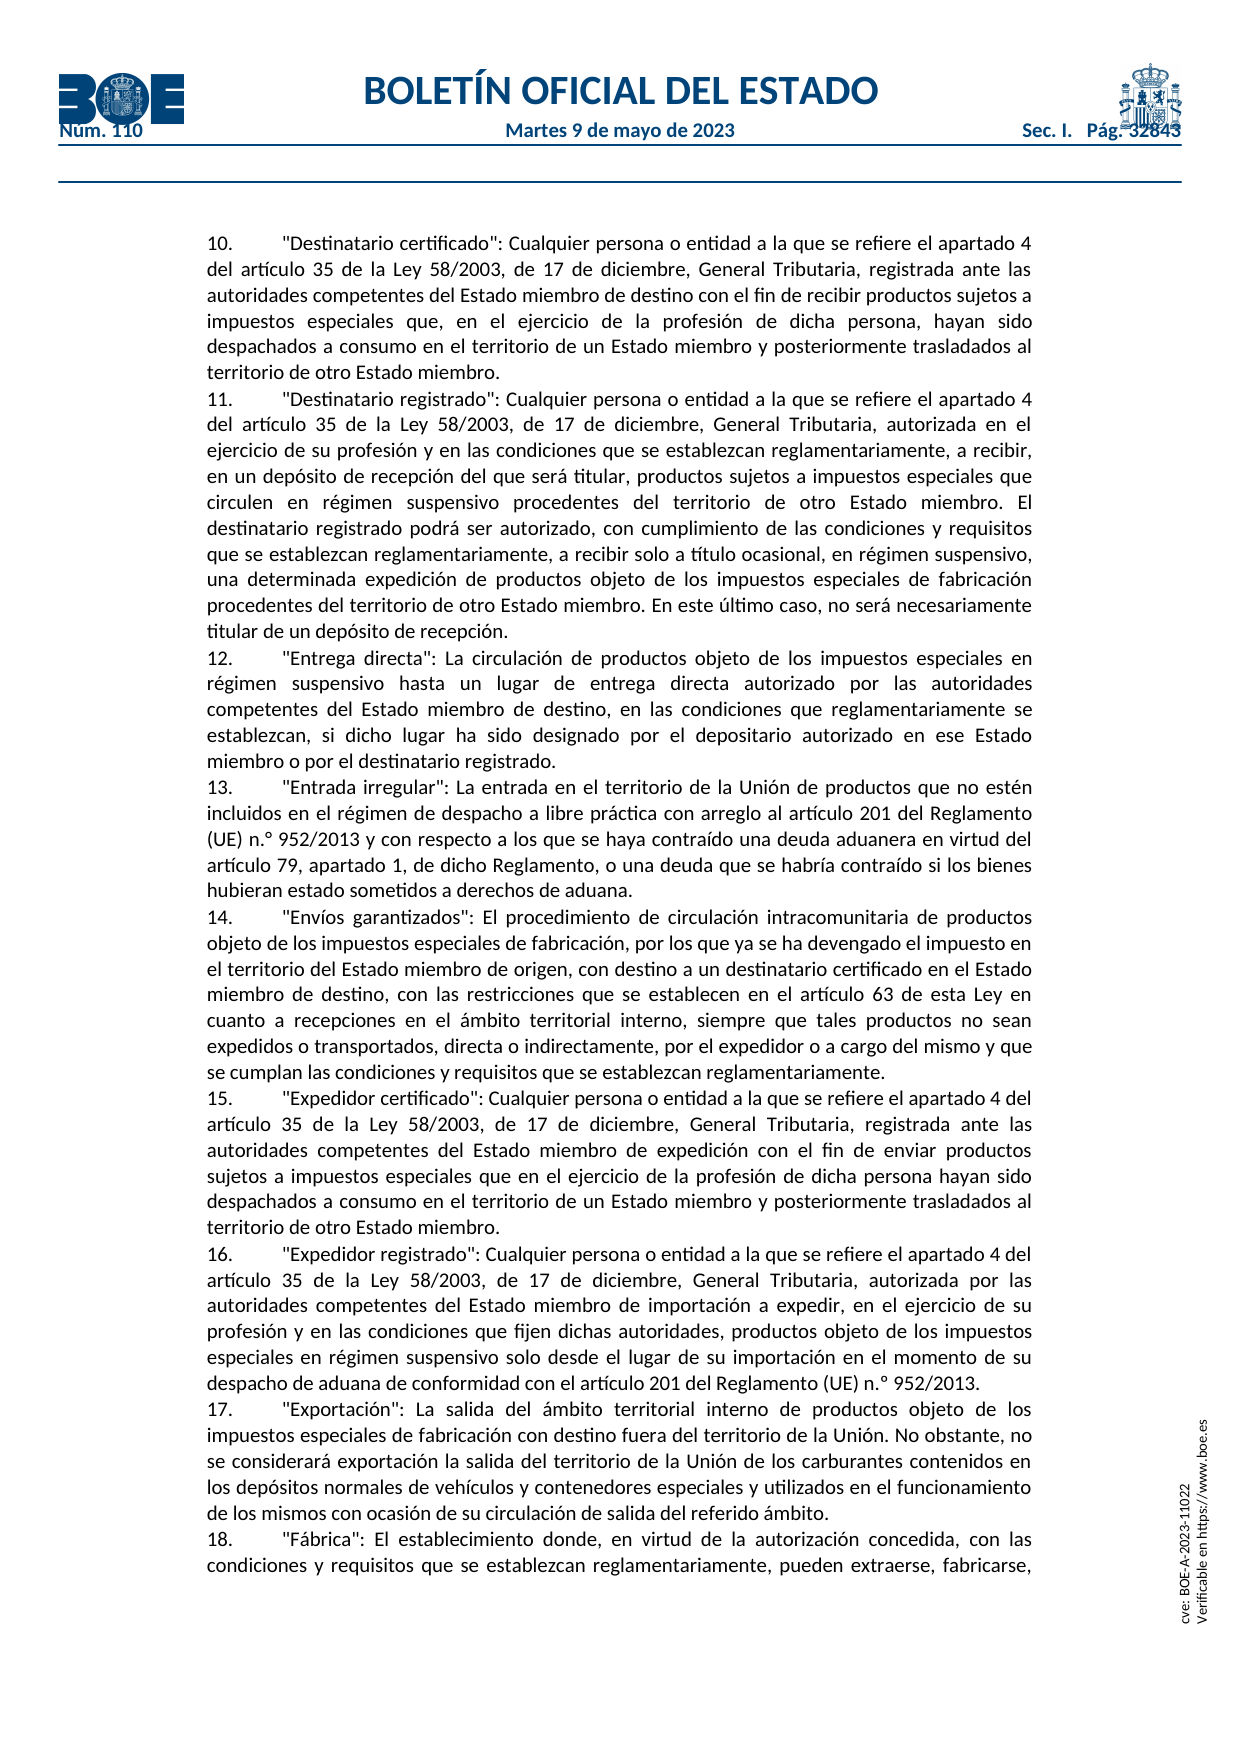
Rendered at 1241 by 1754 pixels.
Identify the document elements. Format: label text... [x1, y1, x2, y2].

list "Exportación": La salida del ámbito territorial interno de productos objeto de los impuestos especiales de fabricación con destino fuera del territorio de la Unión. No obstante, no se considerará exportación la salida del territorio de la Unión de los carburantes contenidos en los depósitos normales de vehículos y contenedores especiales y utilizados en el funcionamiento de los mismos con ocasión de su circulación de salida del referido ámbito. [207, 1396, 1034, 1525]
list "Destinatario certificado": Cualquier persona o entidad a la que se refiere el apartado 4 del artículo 35 de la Ley 58/2003, de 17 de diciembre, General Tributaria, registrada ante las autoridades competentes del Estado miembro de destino con el fin de recibir productos sujetos a impuestos especiales que, en el ejercicio de la profesión de dicha persona, hayan sido despachados a consumo en el territorio de un Estado miembro y posteriormente trasladados al territorio de otro Estado miembro. [207, 230, 1034, 385]
list "Envíos garantizados": El procedimiento de circulación intracomunitaria de productos objeto de los impuestos especiales de fabricación, por los que ya se ha devengado el impuesto en el territorio del Estado miembro de origen, con destino a un destinatario certificado en el Estado miembro de destino, con las restricciones que se establecen en el artículo 63 de esta Ley en cuanto a recepciones en el ámbito territorial interno, siempre que tales productos no sean expedidos o transportados, directa o indirectamente, por el expedidor o a cargo del mismo y que se cumplan las condiciones y requisitos que se establezcan reglamentariamente. [207, 904, 1034, 1084]
list "Destinatario registrado": Cualquier persona o entidad a la que se refiere el apartado 4 del artículo 35 de la Ley 58/2003, de 17 de diciembre, General Tributaria, autorizada en el ejercicio de su profesión y en las condiciones que se establezcan reglamentariamente, a recibir, en un depósito de recepción del que será titular, productos sujetos a impuestos especiales que circulen en régimen suspensivo procedentes del territorio de otro Estado miembro. El destinatario registrado podrá ser autorizado, con cumplimiento de las condiciones y requisitos que se establezcan reglamentariamente, a recibir solo a título ocasional, en régimen suspensivo, una determinada expedición de productos objeto de los impuestos especiales de fabricación procedentes del territorio de otro Estado miembro. En este último caso, no será necesariamente titular de un depósito de recepción. [207, 386, 1034, 644]
list "Fábrica": El establecimiento donde, en virtud de la autorización concedida, con las condiciones y requisitos que se establezcan reglamentariamente, pueden extraerse, fabricarse, [207, 1526, 1034, 1577]
list "Expedidor certificado": Cualquier persona o entidad a la que se refiere el apartado 4 del artículo 35 de la Ley 58/2003, de 17 de diciembre, General Tributaria, registrada ante las autoridades competentes del Estado miembro de expedición con el fin de enviar productos sujetos a impuestos especiales que en el ejercicio de la profesión de dicha persona hayan sido despachados a consumo en el territorio de un Estado miembro y posteriormente trasladados al territorio de otro Estado miembro. [207, 1085, 1034, 1240]
list "Entrega directa": La circulación de productos objeto de los impuestos especiales en régimen suspensivo hasta un lugar de entrega directa autorizado por las autoridades competentes del Estado miembro de destino, en las condiciones que reglamentariamente se establezcan, si dicho lugar ha sido designado por el depositario autorizado en ese Estado miembro o por el destinatario registrado. [207, 645, 1034, 773]
list "Entrada irregular": La entrada en el territorio de la Unión de productos que no estén incluidos en el régimen de despacho a libre práctica con arreglo al artículo 201 del Reglamento (UE) n.° 952/2013 y con respecto a los que se haya contraído una deuda aduanera en virtud del artículo 79, apartado 1, de dicho Reglamento, o una deuda que se habría contraído si los bienes hubieran estado sometidos a derechos de aduana. [207, 774, 1034, 903]
list "Expedidor registrado": Cualquier persona o entidad a la que se refiere el apartado 4 del artículo 35 de la Ley 58/2003, de 17 de diciembre, General Tributaria, autorizada por las autoridades competentes del Estado miembro de importación a expedir, en el ejercicio de su profesión y en las condiciones que fijen dichas autoridades, productos objeto de los impuestos especiales en régimen suspensivo solo desde el lugar de su importación en el momento de su despacho de aduana de conformidad con el artículo 201 del Reglamento (UE) n.º 952/2013. [207, 1241, 1034, 1396]
